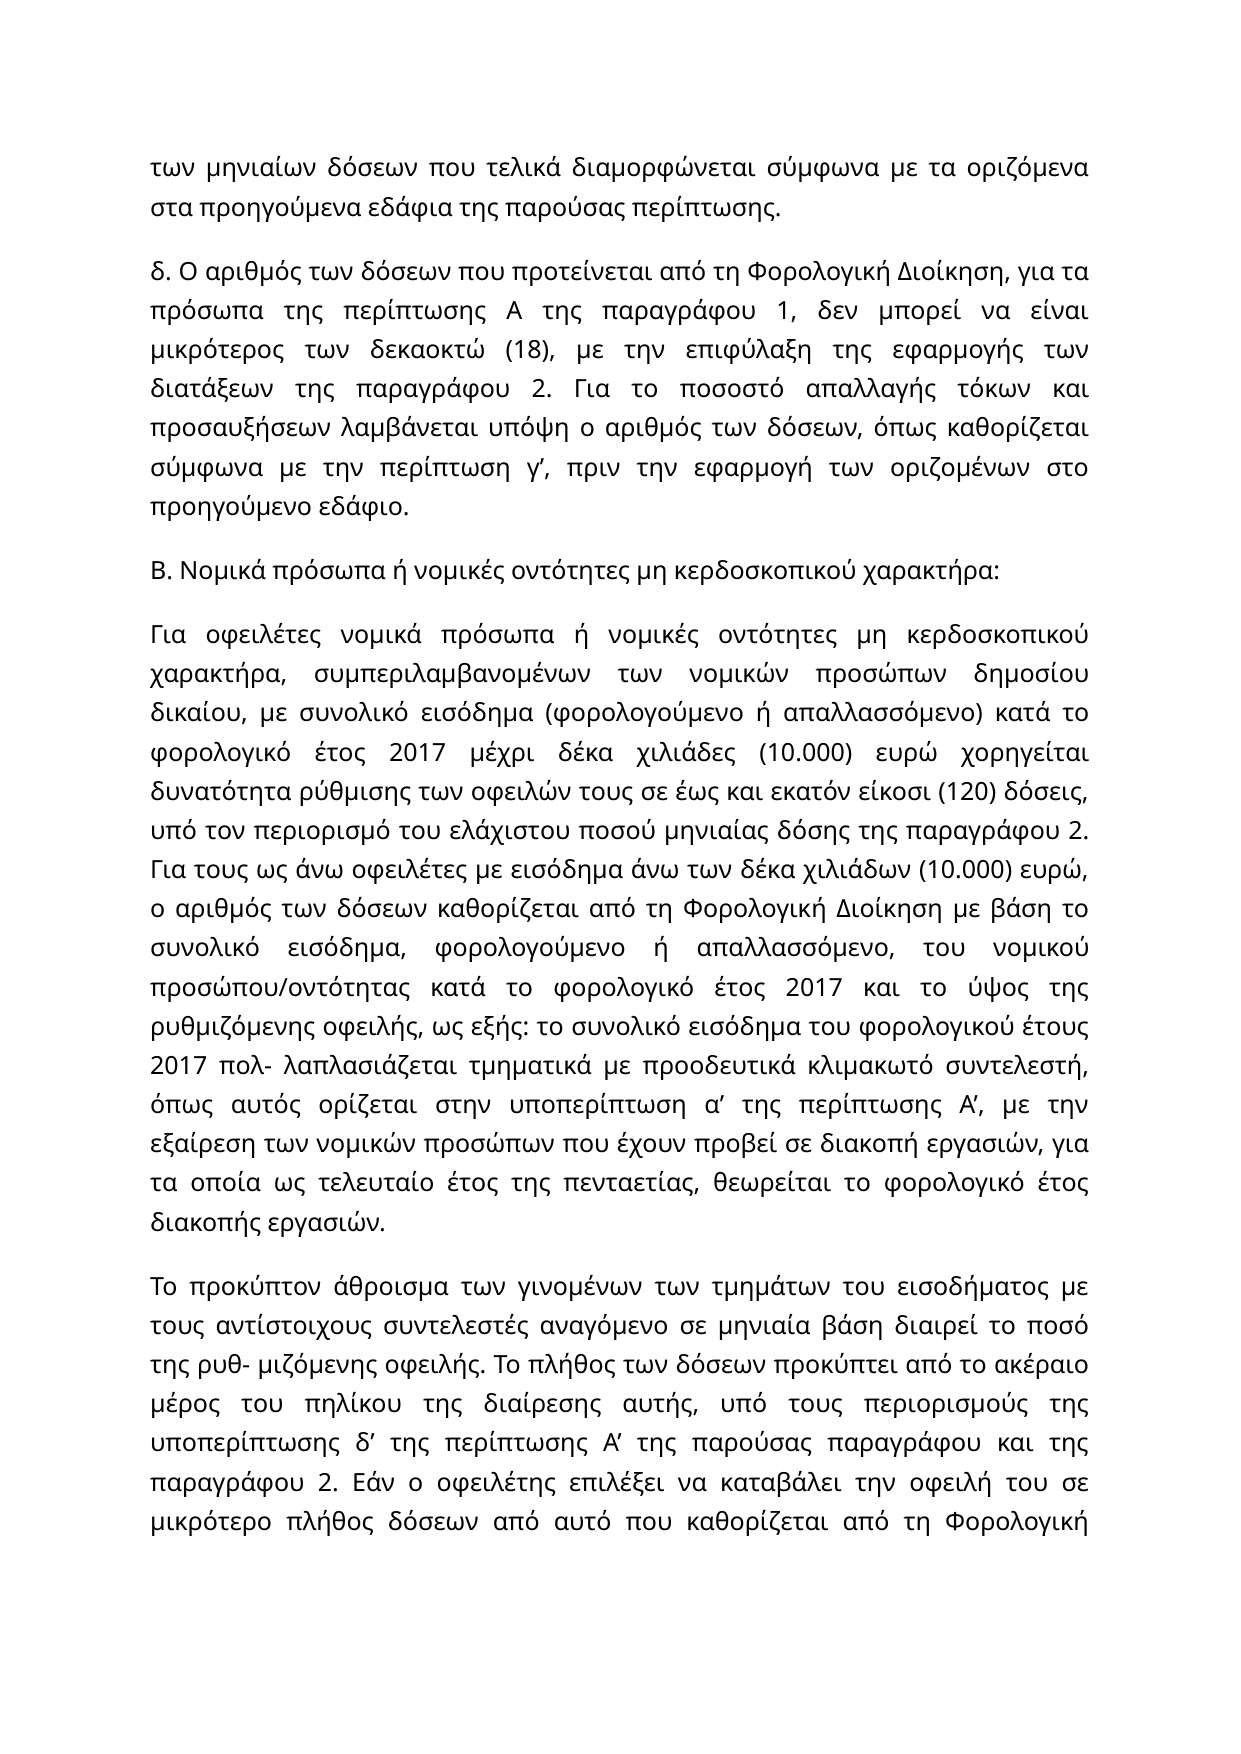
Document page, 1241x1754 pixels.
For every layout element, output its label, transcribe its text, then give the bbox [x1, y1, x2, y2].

text των μηνιαίων δόσεων που τελικά διαμορφώνεται σύμφωνα με τα οριζόμενα στα προηγούμενα εδάφια της παρούσας περίπτωσης. [150, 150, 1090, 223]
text Το προκύπτον άθροισμα των γινομένων των τμημάτων του εισοδήματος με τους αντίστοιχους συντελεστές αναγόμενο σε μηνιαία βάση διαιρεί το ποσό της ρυθ- μιζόμενης οφειλής. Το πλήθος των δόσεων προκύπτει από το ακέραιο μέρος του πηλίκου της διαίρεσης αυτής, υπό τους περιορισμούς της υποπερίπτωσης δ’ της περίπτωσης Α’ της παρούσας παραγράφου και της παραγράφου 2. Εάν ο οφειλέτης επιλέξει να καταβάλει την οφειλή του σε μικρότερο πλήθος δόσεων από αυτό που καθορίζεται από τη Φορολογική [150, 1268, 1090, 1537]
text δ. Ο αριθμός των δόσεων που προτείνεται από τη Φορολογική Διοίκηση, για τα πρόσωπα της περίπτωσης Α της παραγράφου 1, δεν μπορεί να είναι μικρότερος των δεκαοκτώ (18), με την επιφύλαξη της εφαρμογής των διατάξεων της παραγράφου 2. Για το ποσοστό απαλλαγής τόκων και προσαυξήσεων λαμβάνεται υπόψη ο αριθμός των δόσεων, όπως καθορίζεται σύμφωνα με την περίπτωση γ’, πριν την εφαρμογή των οριζομένων στο προηγούμενο εδάφιο. [150, 253, 1090, 522]
text Για οφειλέτες νομικά πρόσωπα ή νομικές οντότητες μη κερδοσκοπικού χαρακτήρα, συμπεριλαμβανομένων των νομικών προσώπων δημοσίου δικαίου, με συνολικό εισόδημα (φορολογούμενο ή απαλλασσόμενο) κατά το φορολογικό έτος 2017 μέχρι δέκα χιλιάδες (10.000) ευρώ χορηγείται δυνατότητα ρύθμισης των οφειλών τους σε έως και εκατόν είκοσι (120) δόσεις, υπό τον περιορισμό του ελάχιστου ποσού μηνιαίας δόσης της παραγράφου 2. Για τους ως άνω οφειλέτες με εισόδημα άνω των δέκα χιλιάδων (10.000) ευρώ, ο αριθμός των δόσεων καθορίζεται από τη Φορολογική Διοίκηση με βάση το συνολικό εισόδημα, φορολογούμενο ή απαλλασσόμενο, του νομικού προσώπου/οντότητας κατά το φορολογικό έτος 2017 και το ύψος της ρυθμιζόμενης οφειλής, ως εξής: το συνολικό εισόδημα του φορολογικού έτους 2017 πολ- λαπλασιάζεται τμηματικά με προοδευτικά κλιμακωτό συντελεστή, όπως αυτός ορίζεται στην υποπερίπτωση α’ της περίπτωσης Α’, με την εξαίρεση των νομικών προσώπων που έχουν προβεί σε διακοπή εργασιών, για τα οποία ως τελευταίο έτος της πενταετίας, θεωρείται το φορολογικό έτος διακοπής εργασιών. [150, 617, 1090, 1238]
text B. Νομικά πρόσωπα ή νομικές οντότητες μη κερδοσκοπικού χαρακτήρα: [150, 552, 1090, 587]
